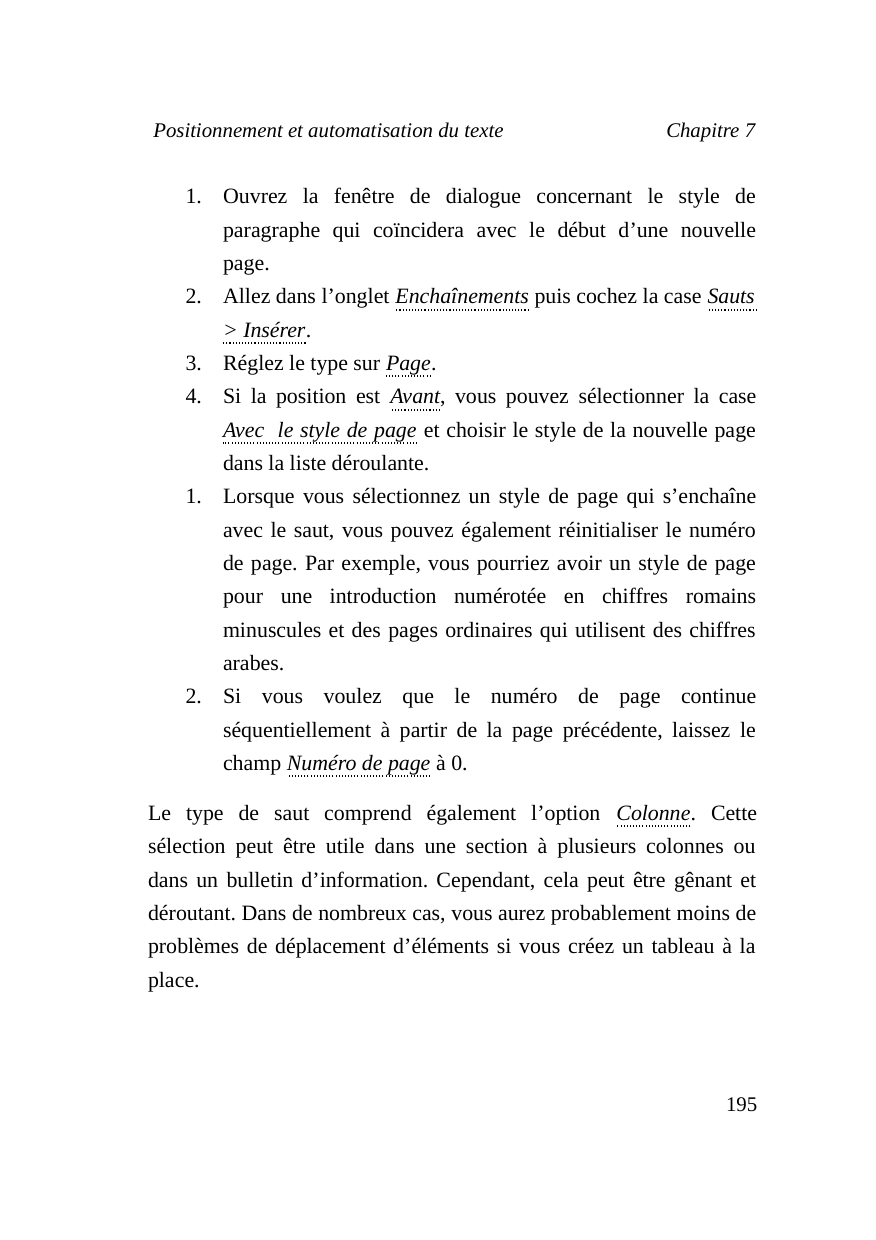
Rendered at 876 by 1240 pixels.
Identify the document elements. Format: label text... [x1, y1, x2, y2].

list Si la position est Avant, vous pouvez sélectionner la case Avec le style de page et choisir le style de la nouvelle page dans la liste déroulante. [185, 377, 757, 477]
list Réglez le type sur Page. [185, 344, 757, 377]
list Lorsque vous sélectionnez un style de page qui s’enchaîne avec le saut, vous pouvez également réinitialiser le numéro de page. Par exemple, vous pourriez avoir un style de page pour une introduction numérotée en chiffres romains minuscules et des pages ordinaires qui utilisent des chiffres arabes. [185, 477, 757, 677]
list Si vous voulez que le numéro de page continue séquentiellement à partir de la page précédente, laissez le champ Numéro de page à 0. [185, 677, 757, 777]
list Ouvrez la fenêtre de dialogue concernant le style de paragraphe qui coïncidera avec le début d’une nouvelle page. [185, 177, 757, 277]
list Allez dans l’onglet Enchaînements puis cochez la case Sauts > Insérer. [185, 277, 757, 344]
text Le type de saut comprend également l’option Colonne. Cette sélection peut être utile dans une section à plusieurs colonnes ou dans un bulletin d’information. Cependant, cela peut être gênant et déroutant. Dans de nombreux cas, vous aurez probablement moins de problèmes de déplacement d’éléments si vous créez un tableau à la place. [148, 794, 757, 994]
